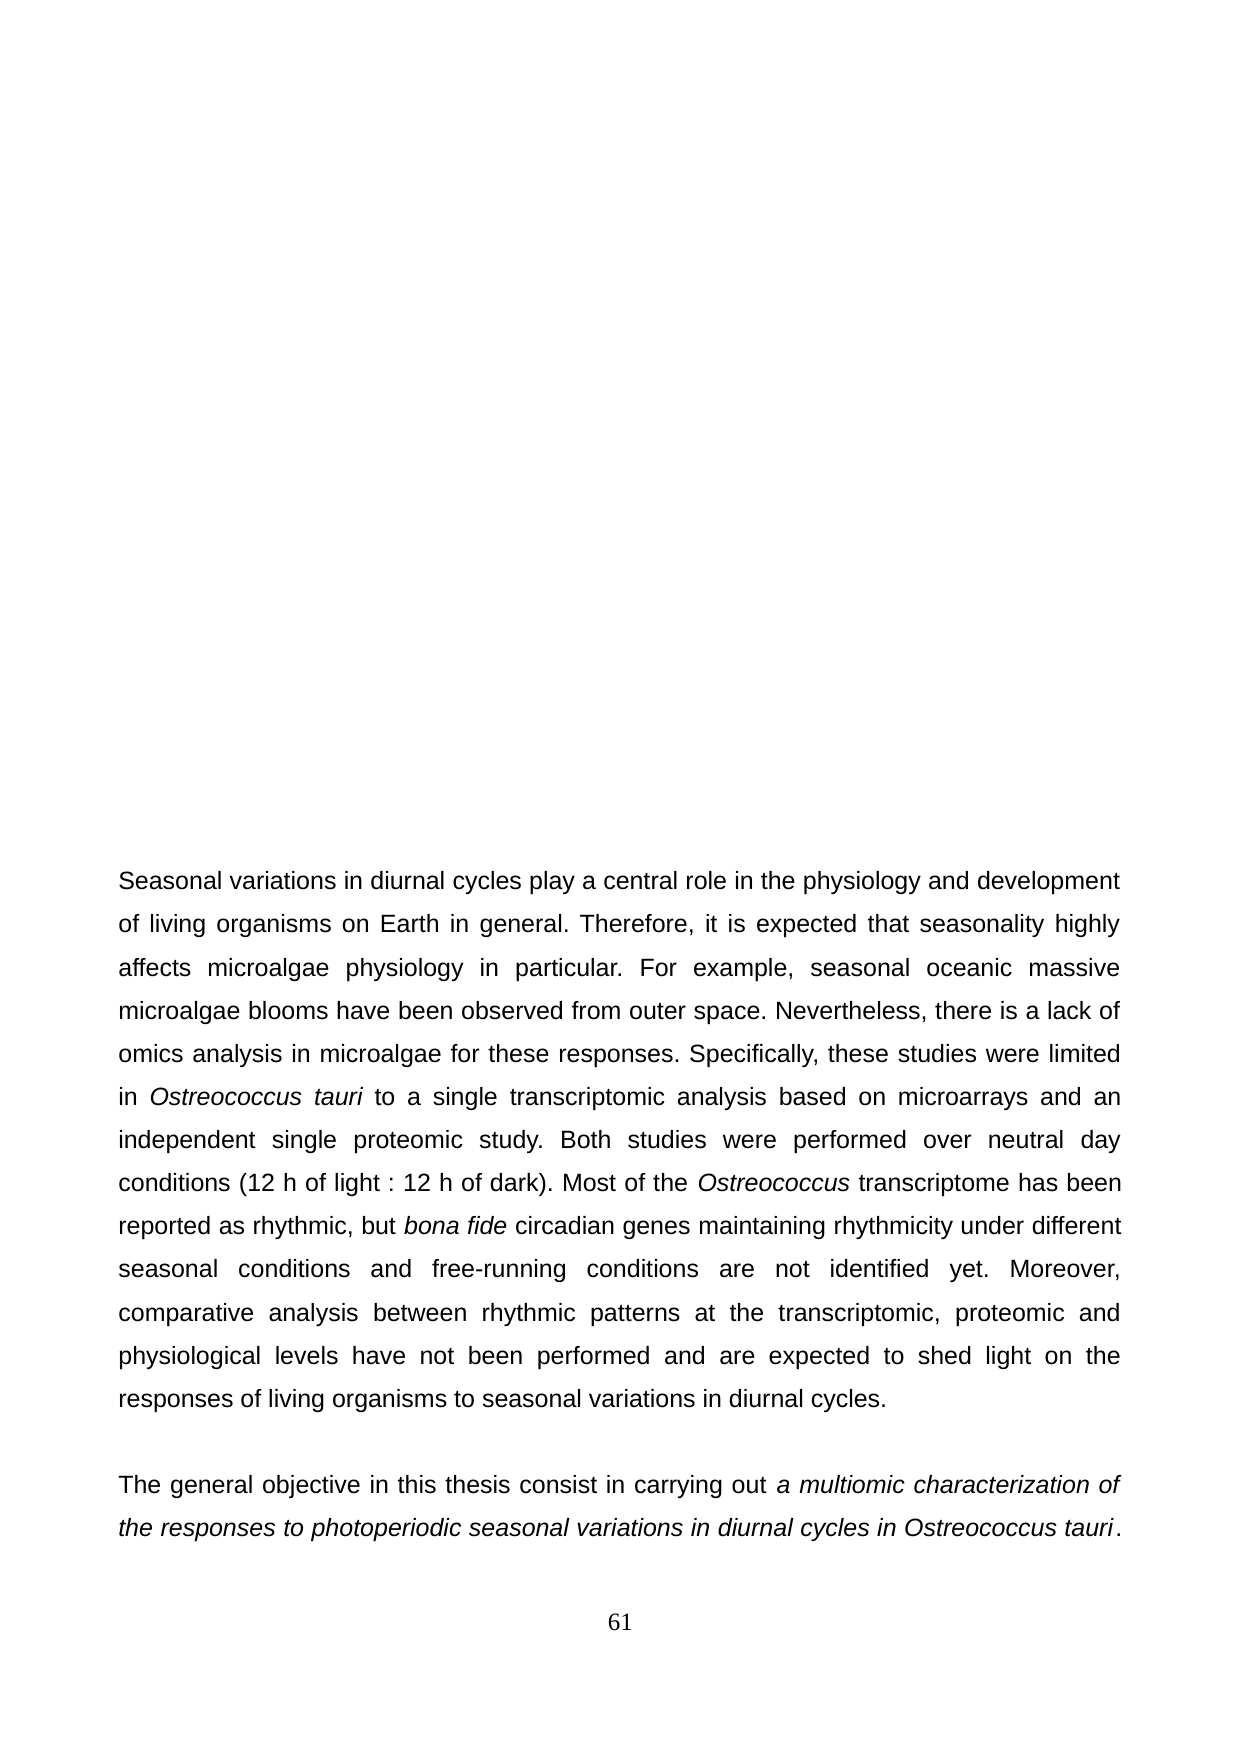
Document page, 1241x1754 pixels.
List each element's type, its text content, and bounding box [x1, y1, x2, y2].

text Seasonal variations in diurnal cycles play a central role in the physiology and development of living organisms on Earth in general. Therefore, it is expected that seasonality highly affects microalgae physiology in particular. For example, seasonal oceanic massive microalgae blooms have been observed from outer space. Nevertheless, there is a lack of omics analysis in microalgae for these responses. Specifically, these studies were limited in Ostreococcus tauri to a single transcriptomic analysis based on microarrays and an independent single proteomic study. Both studies were performed over neutral day conditions (12 h of light : 12 h of dark). Most of the Ostreococcus transcriptome has been reported as rhythmic, but bona fide circadian genes maintaining rhythmicity under different seasonal conditions and free-running conditions are not identified yet. Moreover, comparative analysis between rhythmic patterns at the transcriptomic, proteomic and physiological levels have not been performed and are expected to shed light on the responses of living organisms to seasonal variations in diurnal cycles. [118, 866, 1122, 1413]
text The general objective in this thesis consist in carrying out a multiomic characterization of the responses to photoperiodic seasonal variations in diurnal cycles in Ostreococcus tauri. [118, 1470, 1122, 1542]
